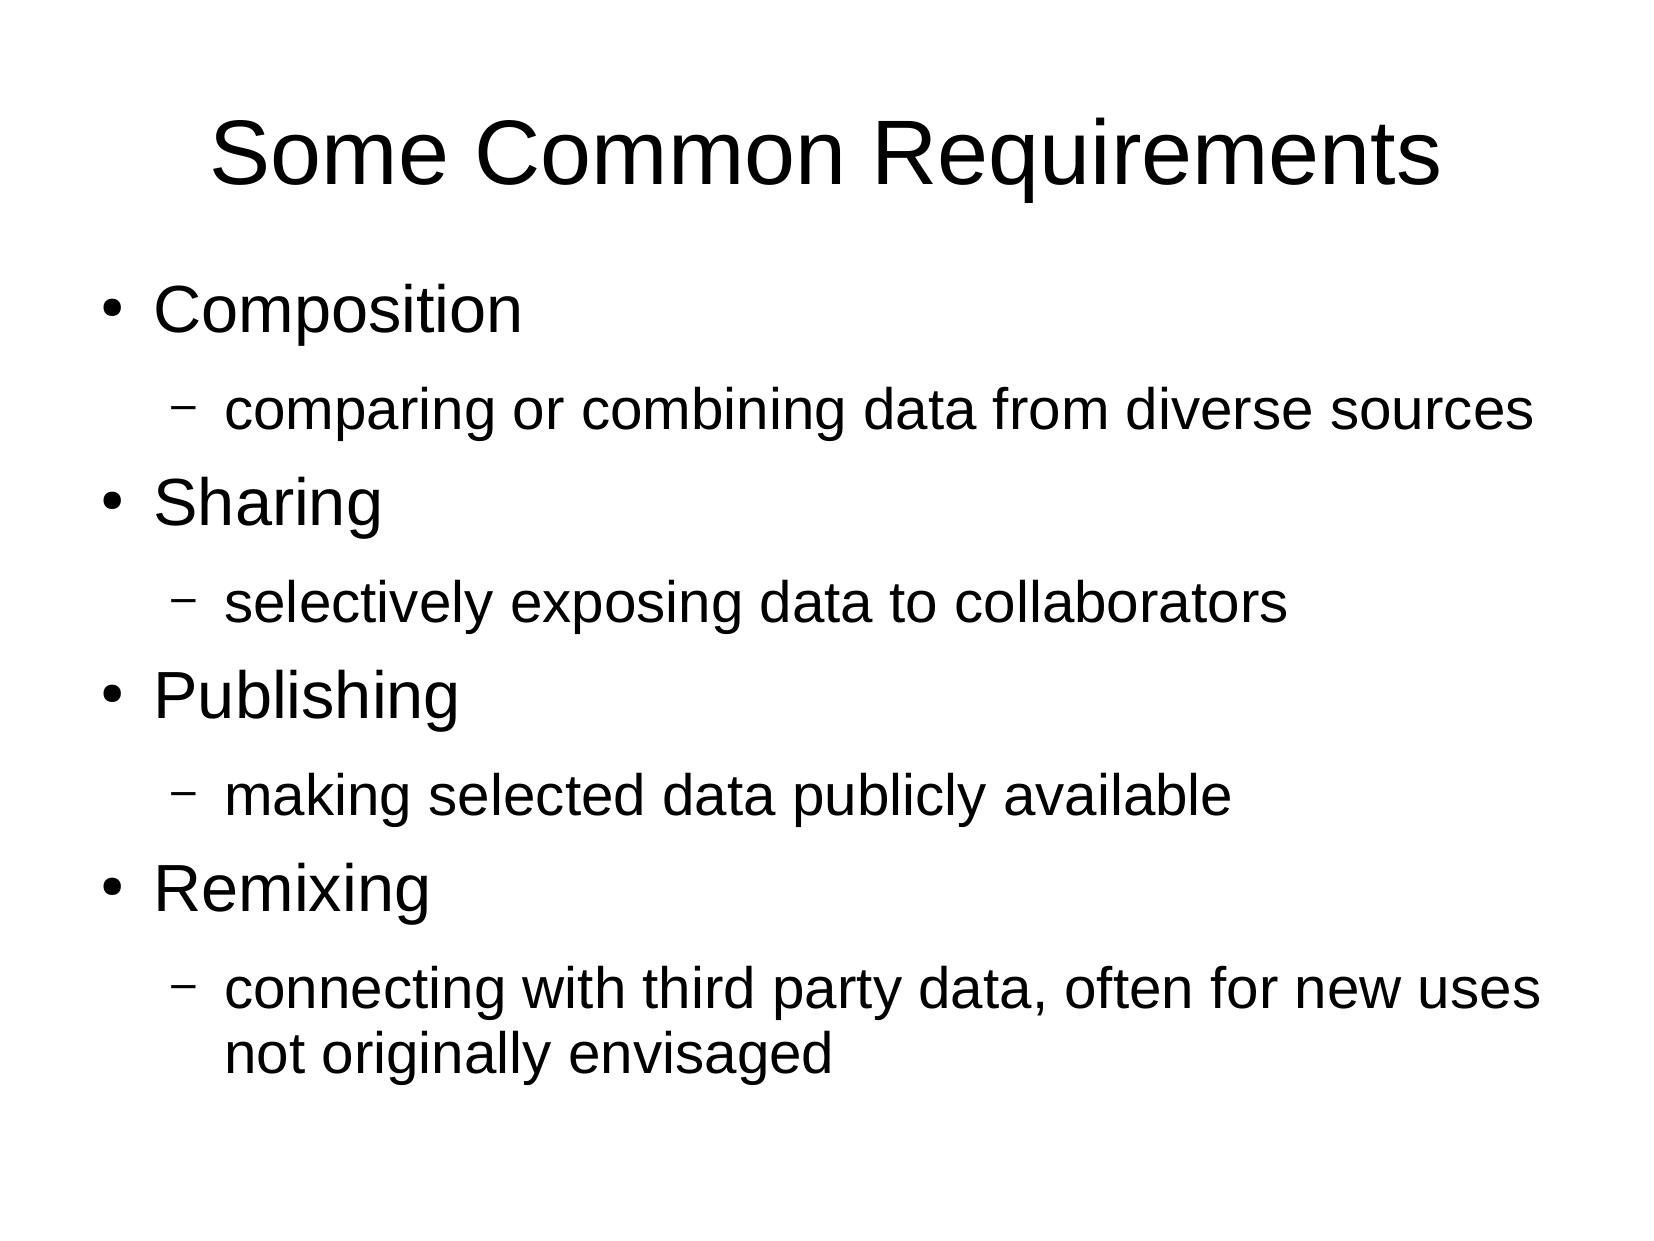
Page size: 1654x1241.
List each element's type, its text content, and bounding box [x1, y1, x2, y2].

title Some Common Requirements [82, 49, 1571, 257]
list Composition comparing or combining data from diverse sources Sharing selectively exposing data to collaborators Publishing making selected data publicly available Remixing connecting with third party data, often for new uses not originally envisaged [82, 272, 1571, 1091]
